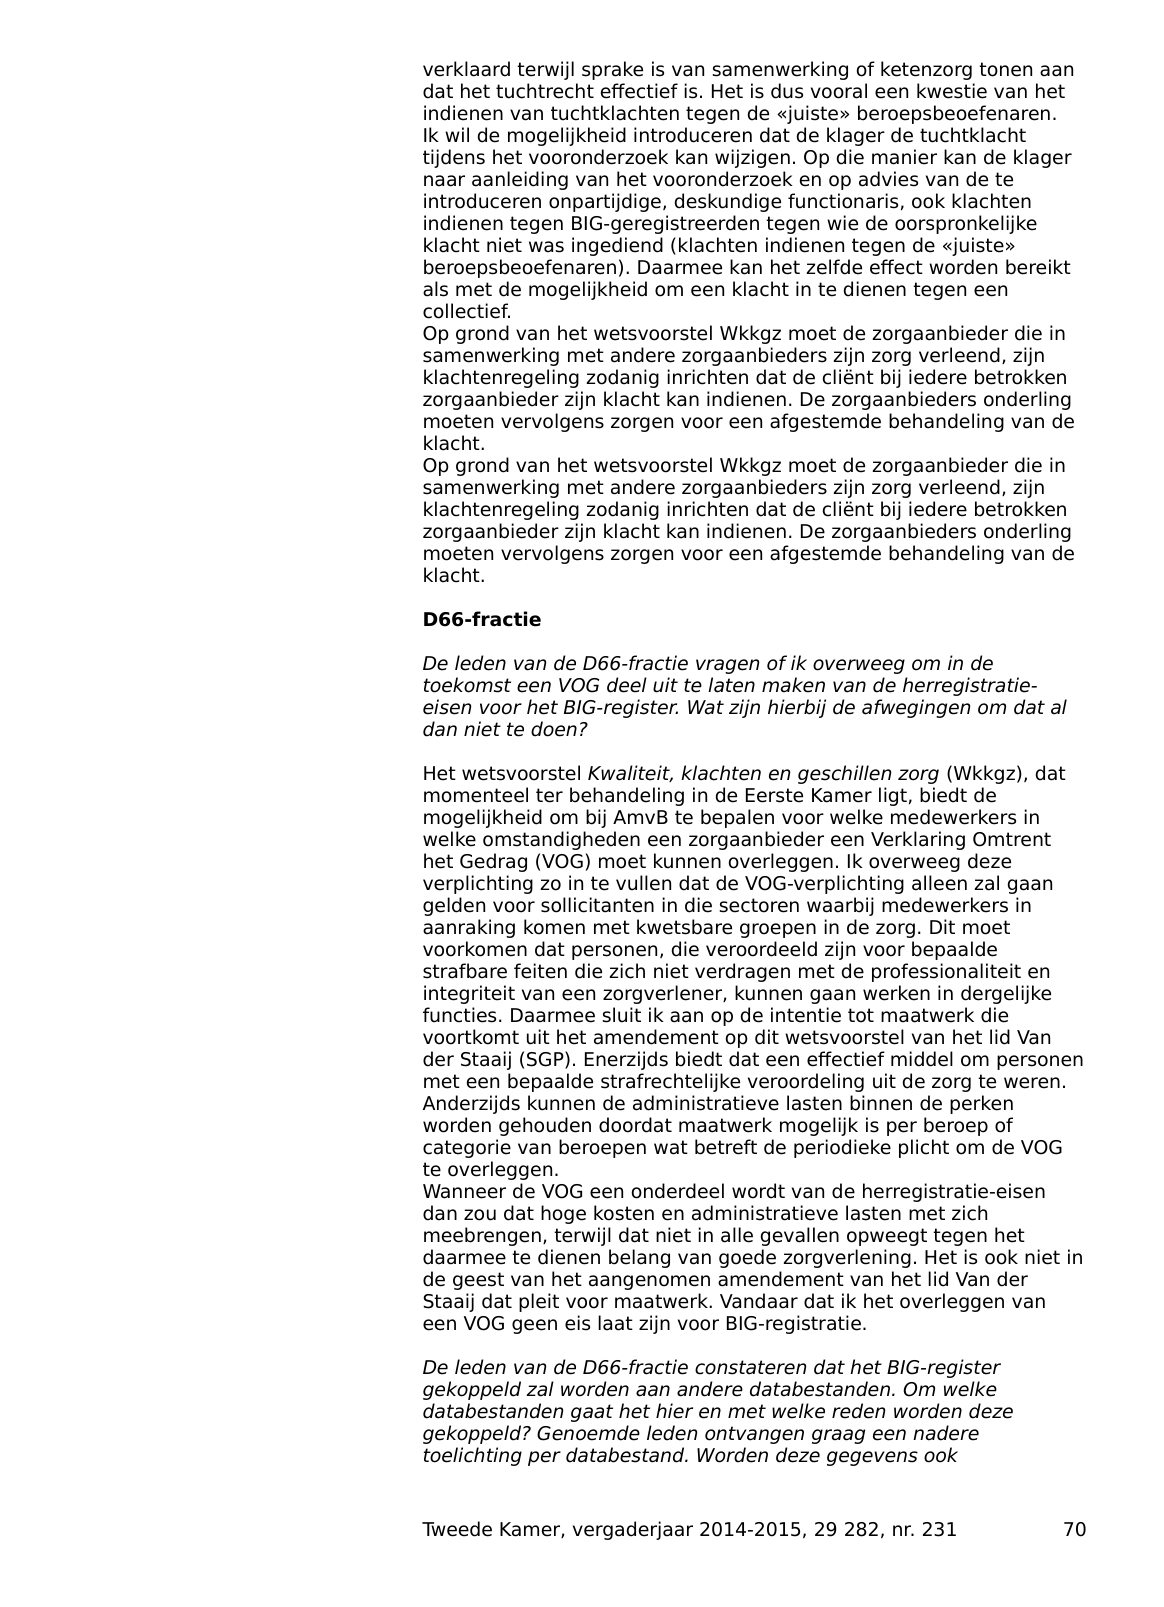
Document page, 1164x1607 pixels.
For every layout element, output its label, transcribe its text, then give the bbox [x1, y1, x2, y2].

text Ik wil de mogelijkheid introduceren dat de klager de tuchtklacht tijdens het vooronderzoek kan wijzigen. Op die manier kan de klager naar aanleiding van het vooronderzoek en op advies van de te introduceren onpartijdige, deskundige functionaris, ook klachten indienen tegen BIG-geregistreerden tegen wie de oorspronkelijke klacht niet was ingediend (klachten indienen tegen de «juiste» beroepsbeoefenaren). Daarmee kan het zelfde effect worden bereikt als met de mogelijkheid om een klacht in te dienen tegen een collectief. [422, 125, 1087, 323]
text Op grond van het wetsvoorstel Wkkgz moet de zorgaanbieder die in samenwerking met andere zorgaanbieders zijn zorg verleend, zijn klachtenregeling zodanig inrichten dat de cliënt bij iedere betrokken zorgaanbieder zijn klacht kan indienen. De zorgaanbieders onderling moeten vervolgens zorgen voor een afgestemde behandeling van de klacht. [422, 323, 1087, 455]
text De leden van de D66-fractie vragen of ik overweeg om in de toekomst een VOG deel uit te laten maken van de herregistratie-eisen voor het BIG-register. Wat zijn hierbij de afwegingen om dat al dan niet te doen? [422, 653, 1087, 741]
text Het wetsvoorstel Kwaliteit, klachten en geschillen zorg (Wkkgz), dat momenteel ter behandeling in de Eerste Kamer ligt, biedt de mogelijkheid om bij AmvB te bepalen voor welke medewerkers in welke omstandigheden een zorgaanbieder een Verklaring Omtrent het Gedrag (VOG) moet kunnen overleggen. Ik overweeg deze verplichting zo in te vullen dat de VOG-verplichting alleen zal gaan gelden voor sollicitanten in die sectoren waarbij medewerkers in aanraking komen met kwetsbare groepen in de zorg. Dit moet voorkomen dat personen, die veroordeeld zijn voor bepaalde strafbare feiten die zich niet verdragen met de professionaliteit en integriteit van een zorgverlener, kunnen gaan werken in dergelijke functies. Daarmee sluit ik aan op de intentie tot maatwerk die voortkomt uit het amendement op dit wetsvoorstel van het lid Van der Staaij (SGP). Enerzijds biedt dat een effectief middel om personen met een bepaalde strafrechtelijke veroordeling uit de zorg te weren. Anderzijds kunnen de administratieve lasten binnen de perken worden gehouden doordat maatwerk mogelijk is per beroep of categorie van beroepen wat betreft de periodieke plicht om de VOG te overleggen. [422, 763, 1087, 1181]
text verklaard terwijl sprake is van samenwerking of ketenzorg tonen aan dat het tuchtrecht effectief is. Het is dus vooral een kwestie van het indienen van tuchtklachten tegen de «juiste» beroepsbeoefenaren. [422, 59, 1087, 125]
text Op grond van het wetsvoorstel Wkkgz moet de zorgaanbieder die in samenwerking met andere zorgaanbieders zijn zorg verleend, zijn klachtenregeling zodanig inrichten dat de cliënt bij iedere betrokken zorgaanbieder zijn klacht kan indienen. De zorgaanbieders onderling moeten vervolgens zorgen voor een afgestemde behandeling van de klacht. [422, 455, 1087, 587]
text Wanneer de VOG een onderdeel wordt van de herregistratie-eisen dan zou dat hoge kosten en administratieve lasten met zich meebrengen, terwijl dat niet in alle gevallen opweegt tegen het daarmee te dienen belang van goede zorgverlening. Het is ook niet in de geest van het aangenomen amendement van het lid Van der Staaij dat pleit voor maatwerk. Vandaar dat ik het overleggen van een VOG geen eis laat zijn voor BIG-registratie. [422, 1181, 1087, 1334]
subtitle D66-fractie [422, 609, 1087, 631]
text De leden van de D66-fractie constateren dat het BIG-register gekoppeld zal worden aan andere databestanden. Om welke databestanden gaat het hier en met welke reden worden deze gekoppeld? Genoemde leden ontvangen graag een nadere toelichting per databestand. Worden deze gegevens ook [422, 1357, 1087, 1467]
